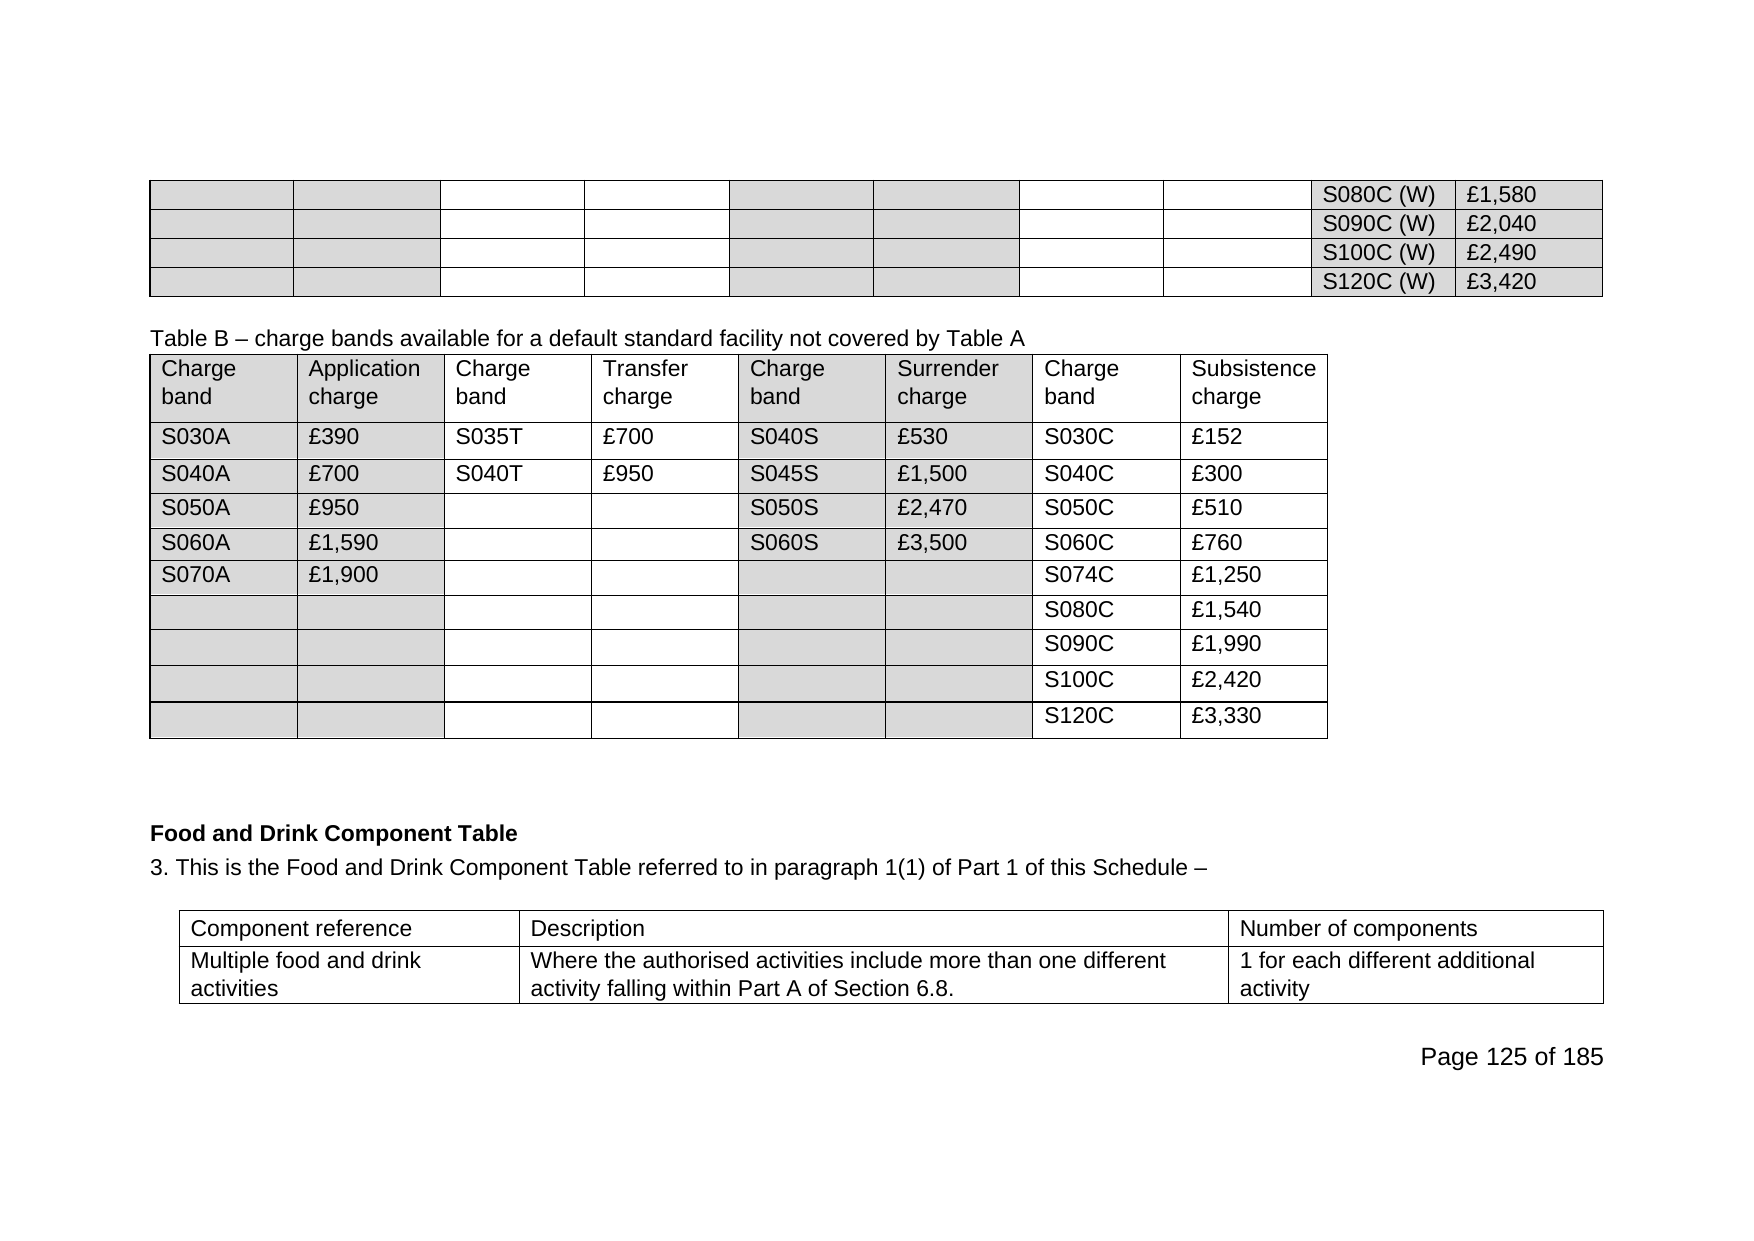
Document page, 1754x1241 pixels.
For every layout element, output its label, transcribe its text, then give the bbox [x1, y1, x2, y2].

table_cell [445, 630, 591, 665]
table_cell [886, 703, 1032, 737]
table_cell [730, 210, 873, 238]
table_cell [298, 666, 444, 701]
table_header Charge band [445, 355, 591, 422]
table_cell £3,330 [1181, 703, 1327, 737]
table_cell [445, 703, 591, 737]
table_cell [730, 239, 873, 267]
table_cell [441, 181, 584, 209]
table_cell [298, 596, 444, 629]
table_cell S120C (W) [1312, 268, 1455, 296]
table_cell S040C [1033, 460, 1180, 493]
table_cell S040T [445, 460, 591, 493]
table_cell [874, 210, 1019, 238]
table_cell [730, 181, 873, 209]
table_cell £700 [592, 423, 738, 458]
table_cell 1 for each different additional activity [1229, 947, 1603, 1003]
table_cell [151, 703, 297, 737]
table_cell [592, 561, 738, 594]
table_cell [445, 596, 591, 629]
table_cell [585, 210, 729, 238]
table_cell S060C [1033, 529, 1180, 560]
table_cell S120C [1033, 703, 1180, 737]
table_cell £2,470 [886, 494, 1032, 527]
table_cell [1164, 268, 1311, 296]
table_cell [739, 596, 885, 629]
table_header Description [520, 911, 1228, 946]
table_cell £510 [1181, 494, 1327, 527]
table_header Application charge [298, 355, 444, 422]
table_cell [294, 210, 440, 238]
table_cell £760 [1181, 529, 1327, 560]
table_cell [1020, 210, 1163, 238]
table_cell S030C [1033, 423, 1180, 458]
table_cell [585, 268, 729, 296]
table_cell £700 [298, 460, 444, 493]
table_cell S030A [151, 423, 297, 458]
table_header Surrender charge [886, 355, 1032, 422]
table_cell S060A [151, 529, 297, 560]
table_cell S070A [151, 561, 297, 594]
table_cell [151, 666, 297, 701]
table_cell [874, 268, 1019, 296]
table_cell [1164, 181, 1311, 209]
table_cell £2,490 [1456, 239, 1602, 267]
table_cell £152 [1181, 423, 1327, 458]
table_cell [294, 268, 440, 296]
table_cell [441, 210, 584, 238]
table_cell [1020, 268, 1163, 296]
table_cell [441, 268, 584, 296]
list 3. This is the Food and Drink Component Table referred to in paragraph 1(1) of Part 1 of this Schedule – [150, 854, 1604, 881]
text Table B – charge bands available for a default standard facility not covered by Table A [150, 325, 1604, 352]
table_cell [151, 596, 297, 629]
table_header Charge band [1033, 355, 1180, 422]
table_cell [874, 181, 1019, 209]
table_cell [730, 268, 873, 296]
table_cell £2,040 [1456, 210, 1602, 238]
table_cell [592, 666, 738, 701]
table_cell [592, 596, 738, 629]
table_cell [445, 494, 591, 527]
table_cell [445, 529, 591, 560]
table_cell £300 [1181, 460, 1327, 493]
table_cell S040S [739, 423, 885, 458]
table_cell [1164, 239, 1311, 267]
table_cell S050C [1033, 494, 1180, 527]
table_cell £1,540 [1181, 596, 1327, 629]
table_cell £1,590 [298, 529, 444, 560]
table_cell [294, 239, 440, 267]
table_cell [445, 666, 591, 701]
table_cell [298, 630, 444, 665]
table_cell £1,500 [886, 460, 1032, 493]
table_cell S045S [739, 460, 885, 493]
table_cell S040A [151, 460, 297, 493]
table_cell [441, 239, 584, 267]
table_cell [886, 630, 1032, 665]
table_cell £1,580 [1456, 181, 1602, 209]
table_cell [151, 630, 297, 665]
table_cell S035T [445, 423, 591, 458]
table_cell [886, 596, 1032, 629]
table_cell [739, 561, 885, 594]
table_cell [445, 561, 591, 594]
table_cell £3,420 [1456, 268, 1602, 296]
subtitle Food and Drink Component Table [150, 820, 1604, 846]
table_header Number of components [1229, 911, 1603, 946]
table_cell £1,990 [1181, 630, 1327, 665]
table_cell [585, 239, 729, 267]
table_header Subsistence charge [1181, 355, 1327, 422]
table_cell [874, 239, 1019, 267]
table_cell [1020, 181, 1163, 209]
table_cell [294, 181, 440, 209]
table_cell £2,420 [1181, 666, 1327, 701]
table_cell Multiple food and drink activities [180, 947, 519, 1003]
table_header Charge band [739, 355, 885, 422]
table_cell [298, 703, 444, 737]
table_cell S050S [739, 494, 885, 527]
table_header Charge band [151, 355, 297, 422]
table_cell S080C (W) [1312, 181, 1455, 209]
table_header Transfer charge [592, 355, 738, 422]
table_cell £530 [886, 423, 1032, 458]
table_cell [1020, 239, 1163, 267]
table_cell £390 [298, 423, 444, 458]
table_cell Where the authorised activities include more than one different activity falling within Part A of Section 6.8. [520, 947, 1228, 1003]
table_cell S080C [1033, 596, 1180, 629]
table_cell S074C [1033, 561, 1180, 594]
table_cell [886, 666, 1032, 701]
table_cell [151, 239, 293, 267]
table_cell [151, 181, 293, 209]
table_cell [886, 561, 1032, 594]
table_cell [592, 529, 738, 560]
table_cell £3,500 [886, 529, 1032, 560]
table_cell S090C [1033, 630, 1180, 665]
table_cell [739, 630, 885, 665]
table_cell £1,250 [1181, 561, 1327, 594]
table_cell £950 [298, 494, 444, 527]
table_cell [739, 666, 885, 701]
table_cell S100C (W) [1312, 239, 1455, 267]
table_cell [592, 703, 738, 737]
table_cell [585, 181, 729, 209]
table_header Component reference [180, 911, 519, 946]
table_cell [151, 268, 293, 296]
table_cell S100C [1033, 666, 1180, 701]
table_cell S090C (W) [1312, 210, 1455, 238]
table_cell [592, 630, 738, 665]
table_cell £950 [592, 460, 738, 493]
table_cell S060S [739, 529, 885, 560]
table_cell [151, 210, 293, 238]
table_cell [592, 494, 738, 527]
table_cell £1,900 [298, 561, 444, 594]
table_cell S050A [151, 494, 297, 527]
table_cell [1164, 210, 1311, 238]
table_cell [739, 703, 885, 737]
